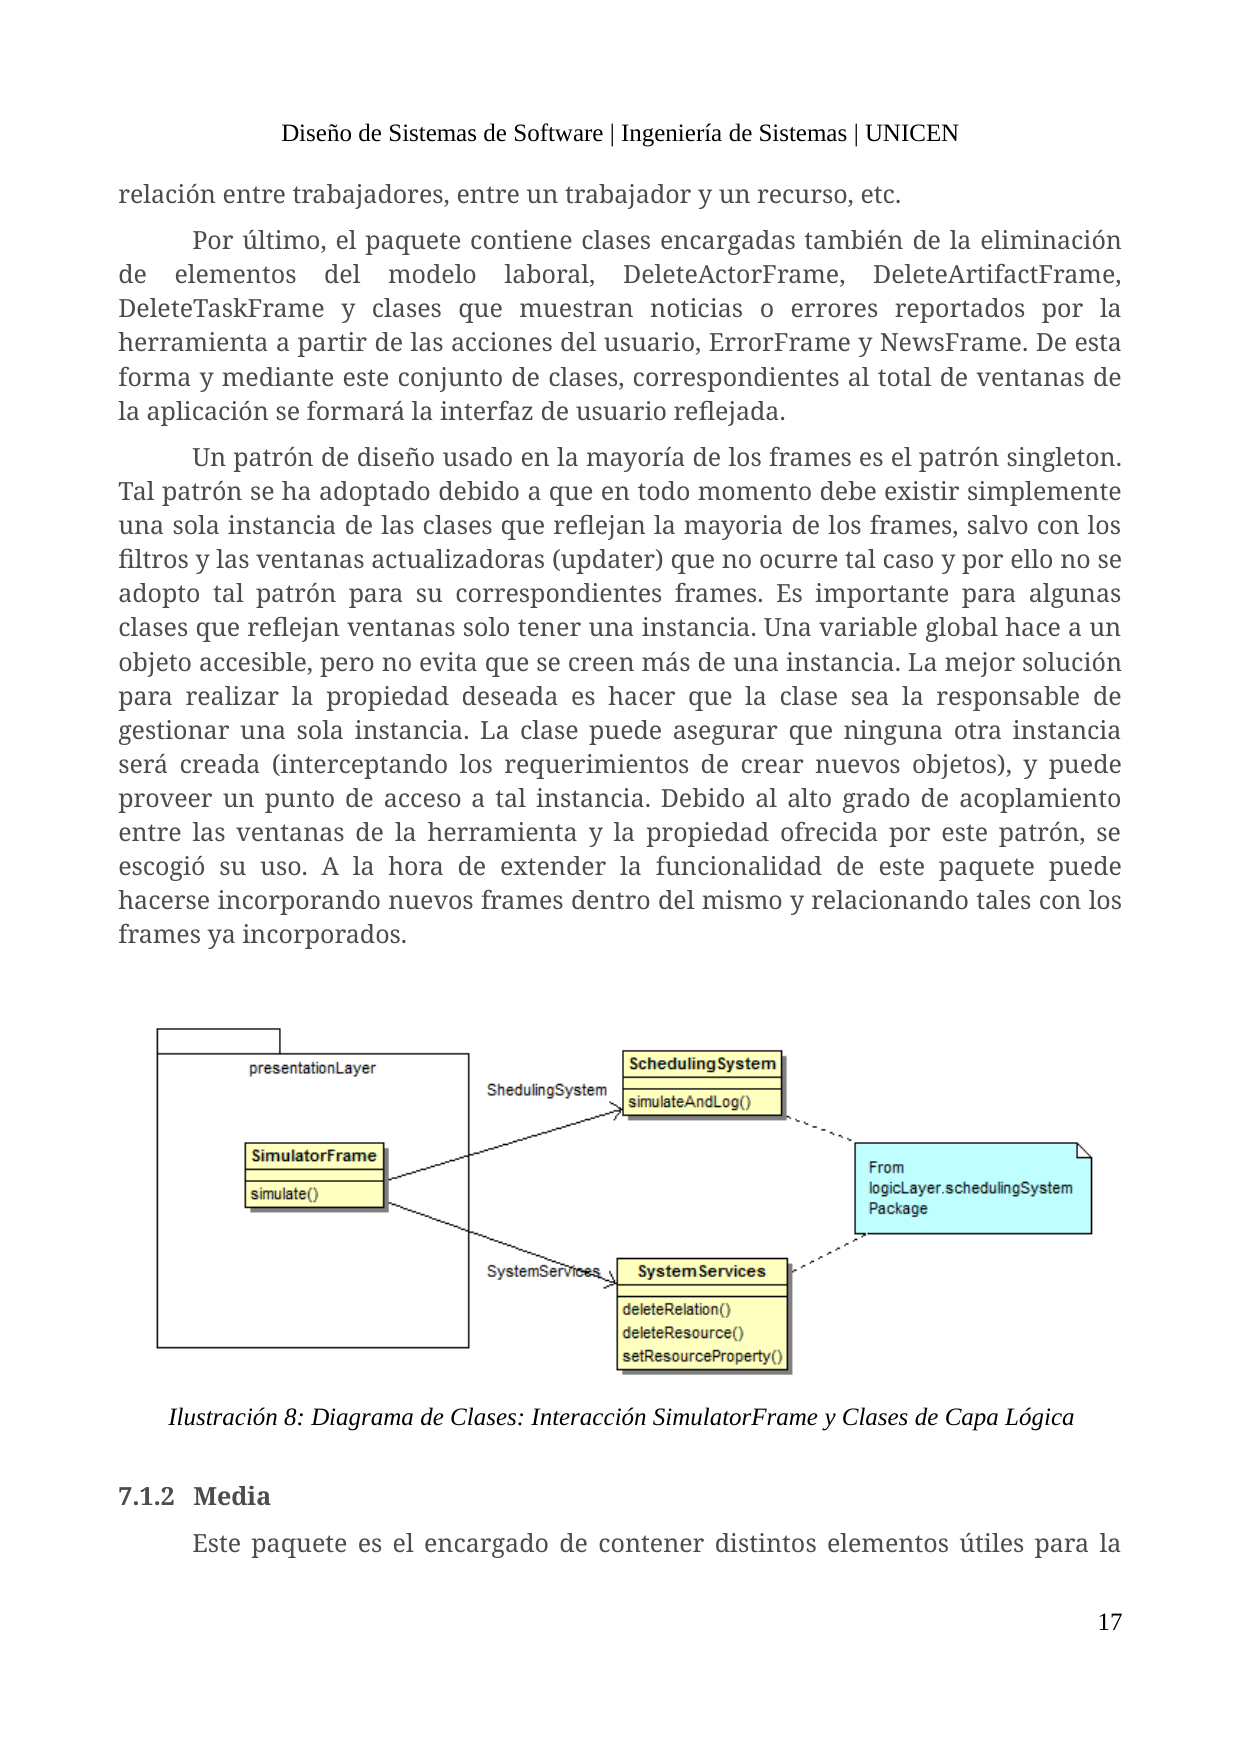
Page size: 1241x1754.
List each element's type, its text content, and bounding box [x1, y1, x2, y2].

text Un patrón de diseño usado en la mayoría de los frames es el patrón singleton. Tal patrón se ha adoptado debido a que en todo momento debe existir simplemente una sola instancia de las clases que reflejan la mayoria de los frames, salvo con los filtros y las ventanas actualizadoras (updater) que no ocurre tal caso y por ello no se adopto tal patrón para su correspondientes frames. Es importante para algunas clases que reflejan ventanas solo tener una instancia. Una variable global hace a un objeto accesible, pero no evita que se creen más de una instancia. La mejor solución para realizar la propiedad deseada es hacer que la clase sea la responsable de gestionar una sola instancia. La clase puede asegurar que ninguna otra instancia será creada (interceptando los requerimientos de crear nuevos objetos), y puede proveer un punto de acceso a tal instancia. Debido al alto grado de acoplamiento entre las ventanas de la herramienta y la propiedad ofrecida por este patrón, se escogió su uso. A la hora de extender la funcionalidad de este paquete puede hacerse incorporando nuevos frames dentro del mismo y relacionando tales con los frames ya incorporados. [118, 440, 1122, 951]
picture [141, 989, 1104, 1394]
text Por último, el paquete contiene clases encargadas también de la eliminación de elementos del modelo laboral, DeleteActorFrame, DeleteArtifactFrame, DeleteTaskFrame y clases que muestran noticias o errores reportados por la herramienta a partir de las acciones del usuario, ErrorFrame y NewsFrame. De esta forma y mediante este conjunto de clases, correspondientes al total de ventanas de la aplicación se formará la interfaz de usuario reflejada. [118, 223, 1122, 427]
text Ilustración 8: Diagrama de Clases: Interacción SimulatorFrame y Clases de Capa Lógica [123, 980, 1122, 1431]
subtitle Media [118, 1479, 1122, 1513]
text Este paquete es el encargado de contener distintos elementos útiles para la [118, 1526, 1122, 1560]
text relación entre trabajadores, entre un trabajador y un recurso, etc. [118, 176, 1122, 210]
